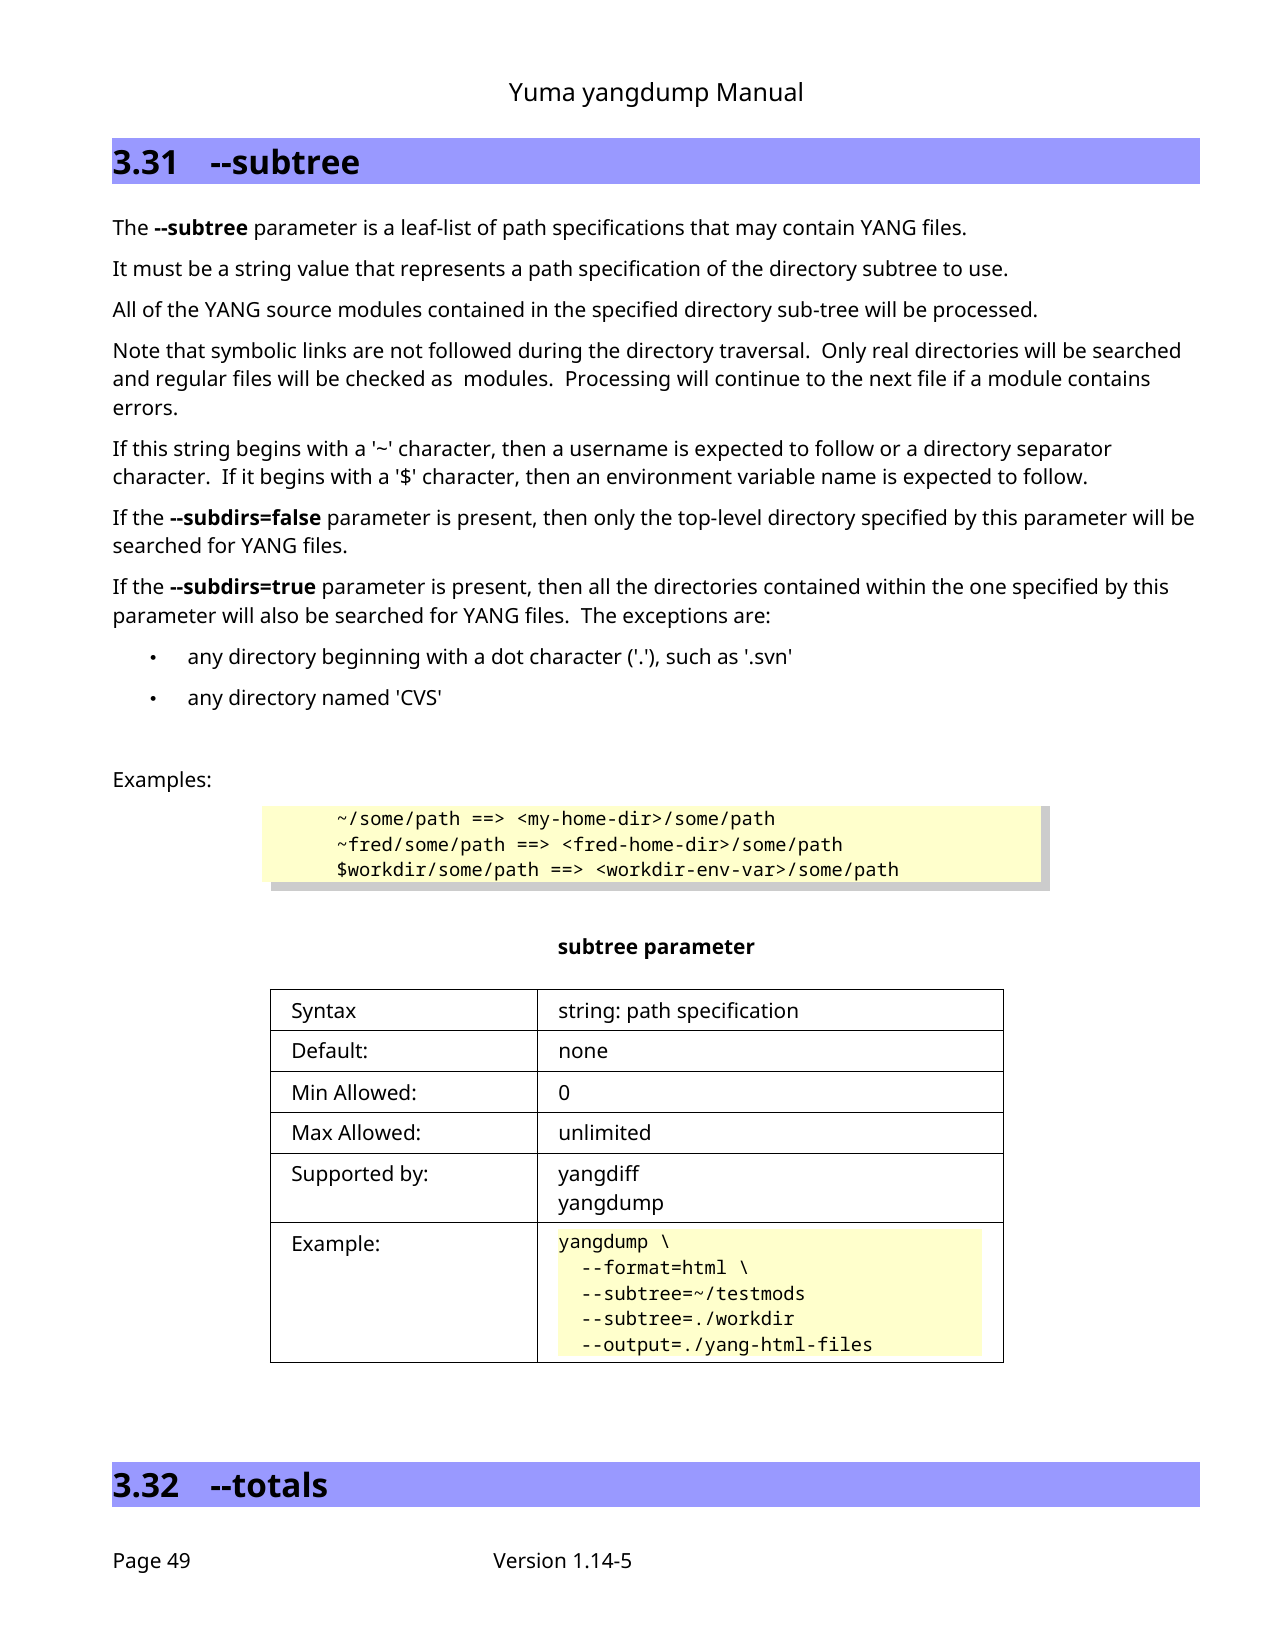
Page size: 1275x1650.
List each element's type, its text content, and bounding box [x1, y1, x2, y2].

subtitle subtree parameter [127, 932, 1185, 961]
table_cell Min Allowed: [271, 1072, 537, 1112]
text $workdir/some/path ==> <workdir-env-var>/some/path [262, 857, 1041, 882]
text All of the YANG source modules contained in the specified directory sub-tree will be processed. [112, 295, 1200, 323]
list any directory named 'CVS' [150, 683, 1200, 711]
subtitle --subtree [112, 138, 1200, 184]
table_cell Supported by: [271, 1154, 537, 1222]
table_header string: path specification [538, 990, 1003, 1030]
text ~/some/path ==> <my-home-dir>/some/path [262, 806, 1041, 831]
table_cell Default: [271, 1031, 537, 1071]
text Examples: [112, 765, 1200, 793]
table_cell Max Allowed: [271, 1113, 537, 1153]
text If the --subdirs=false parameter is present, then only the top-level directory specified by this parameter will be searched for YANG files. [112, 503, 1200, 560]
table_cell yangdiff yangdump [538, 1154, 1003, 1222]
list any directory beginning with a dot character ('.'), such as '.svn' [150, 642, 1200, 670]
table_cell unlimited [538, 1113, 1003, 1153]
text Note that symbolic links are not followed during the directory traversal. Only real directories will be searched and regular files will be checked as modules. Processing will continue to the next file if a module contains errors. [112, 336, 1200, 421]
text If the --subdirs=true parameter is present, then all the directories contained within the one specified by this parameter will also be searched for YANG files. The exceptions are: [112, 572, 1200, 629]
text It must be a string value that represents a path specification of the directory subtree to use. [112, 254, 1200, 282]
table_cell yangdump \ --format=html \ --subtree=~/testmods --subtree=./workdir --output=./yang-html-files [538, 1223, 1003, 1362]
text The --subtree parameter is a leaf-list of path specifications that may contain YANG files. [112, 213, 1200, 242]
subtitle --totals [112, 1462, 1200, 1507]
text If this string begins with a '~' character, then a username is expected to follow or a directory separator character. If it begins with a '$' character, then an environment variable name is expected to follow. [112, 434, 1200, 491]
table_header Syntax [271, 990, 537, 1030]
text ~fred/some/path ==> <fred-home-dir>/some/path [262, 831, 1041, 857]
table_cell 0 [538, 1072, 1003, 1112]
table_cell Example: [271, 1223, 537, 1362]
table_cell none [538, 1031, 1003, 1071]
